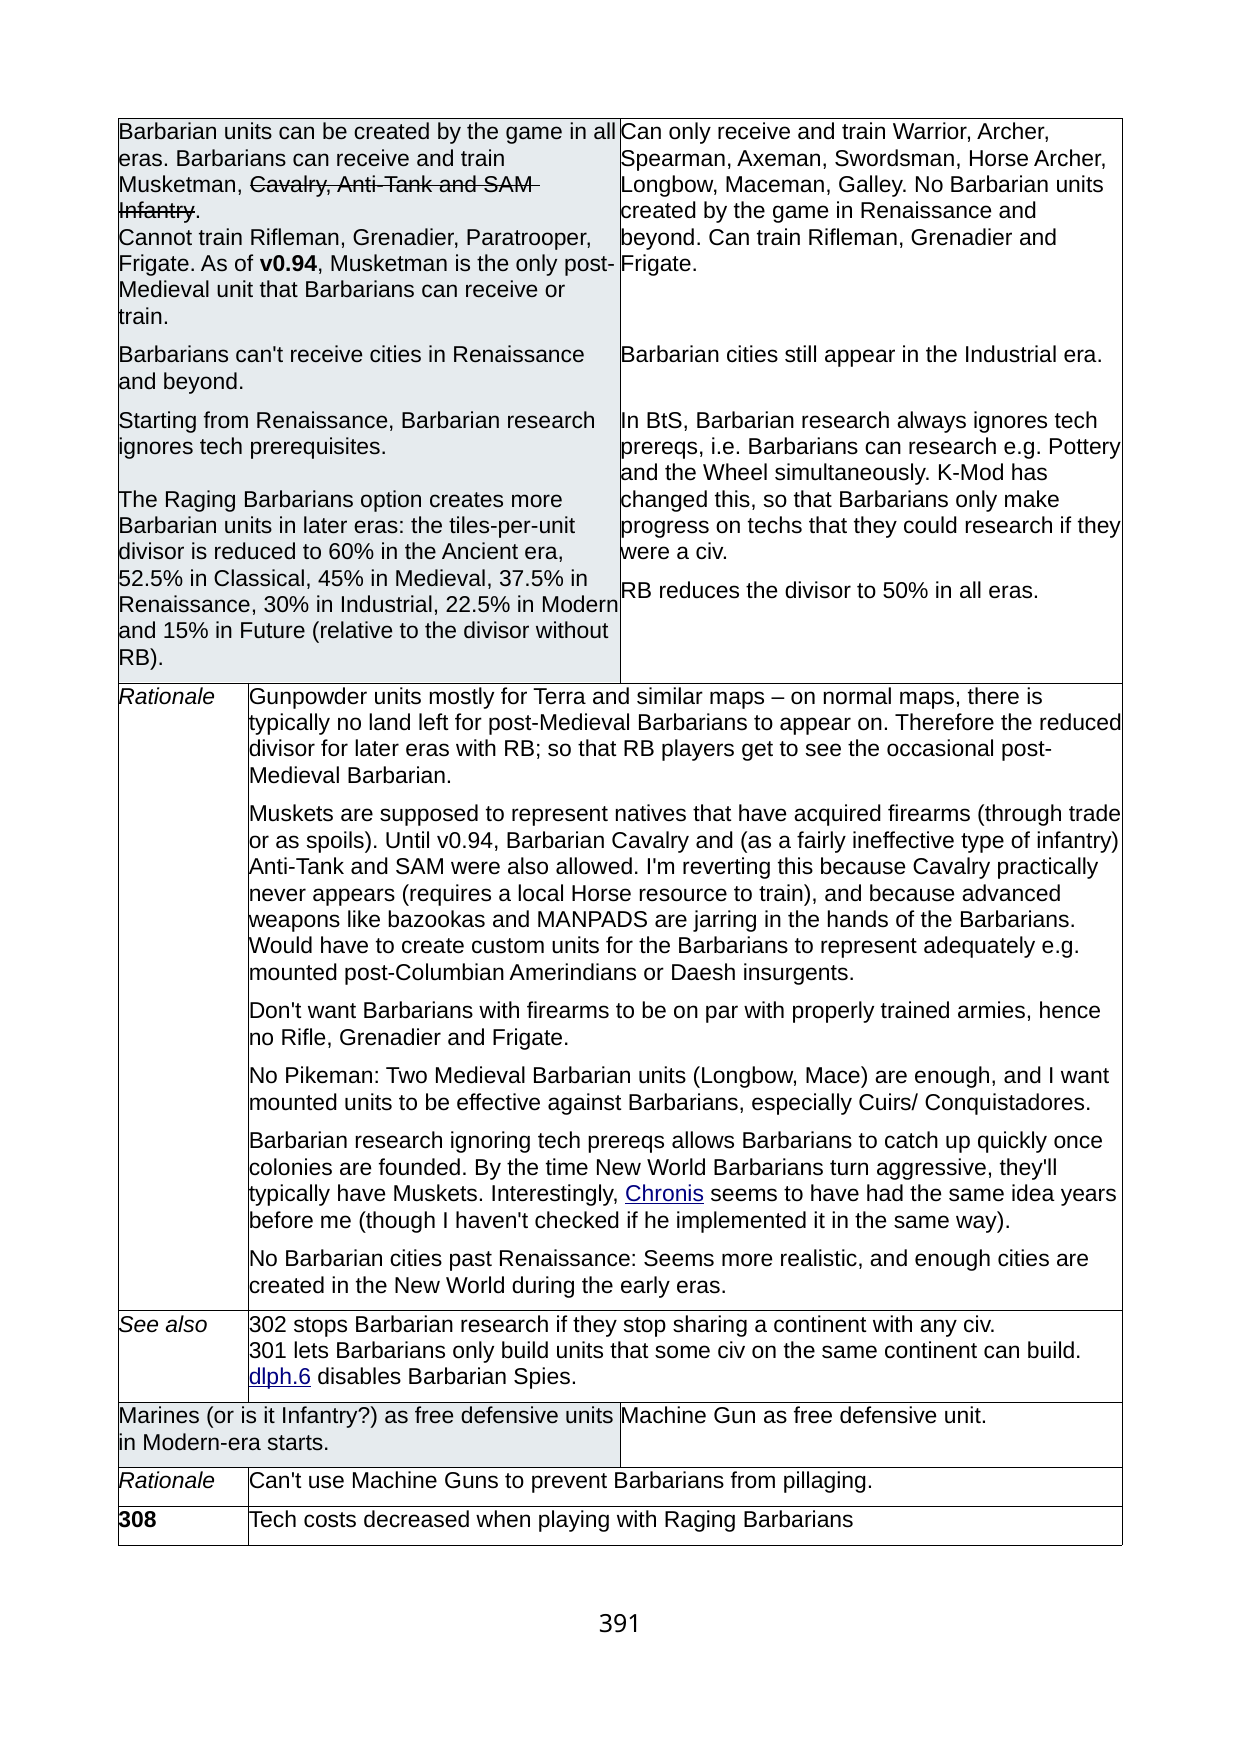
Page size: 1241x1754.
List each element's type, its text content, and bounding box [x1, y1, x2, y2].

table_cell Can only receive and train Warrior, Archer, Spearman, Axeman, Swordsman, Horse Archer, Longbow, Maceman, Galley. No Barbarian units created by the game in Renaissance and beyond. Can train Rifleman, Grenadier and Frigate. Barbarian cities still appear in the Industrial era. In BtS, Barbarian research always ignores tech prereqs, i.e. Barbarians can research e.g. Pottery and the Wheel simultaneously. K-Mod has changed this, so that Barbarians only make progress on techs that they could research if they were a civ. RB reduces the divisor to 50% in all eras. [621, 119, 1122, 682]
table_cell 308 [119, 1507, 248, 1545]
table_cell Barbarian units can be created by the game in all eras. Barbarians can receive and train Musketman, Cavalry, Anti-Tank and SAM Infantry. Cannot train Rifleman, Grenadier, Paratrooper, Frigate. As of v0.94, Musketman is the only post-Medieval unit that Barbarians can receive or train. Barbarians can't receive cities in Renaissance and beyond. Starting from Renaissance, Barbarian research ignores tech prerequisites. The Raging Barbarians option creates more Barbarian units in later eras: the tiles-per-unit divisor is reduced to 60% in the Ancient era, 52.5% in Classical, 45% in Medieval, 37.5% in Renaissance, 30% in Industrial, 22.5% in Modern and 15% in Future (relative to the divisor without RB). [119, 119, 620, 682]
table_cell Can't use Machine Guns to prevent Barbarians from pillaging. [249, 1468, 1122, 1506]
table_cell Rationale [119, 684, 248, 1310]
table_cell Rationale [119, 1468, 248, 1506]
table_cell Marines (or is it Infantry?) as free defensive units in Modern-era starts. [119, 1403, 620, 1467]
table_cell See also [119, 1311, 248, 1402]
table_cell Gunpowder units mostly for Terra and similar maps – on normal maps, there is typically no land left for post-Medieval Barbarians to appear on. Therefore the reduced divisor for later eras with RB; so that RB players get to see the occasional post-Medieval Barbarian. Muskets are supposed to represent natives that have acquired firearms (through trade or as spoils). Until v0.94, Barbarian Cavalry and (as a fairly ineffective type of infantry) Anti-Tank and SAM were also allowed. I'm reverting this because Cavalry practically never appears (requires a local Horse resource to train), and because advanced weapons like bazookas and MANPADS are jarring in the hands of the Barbarians. Would have to create custom units for the Barbarians to represent adequately e.g. mounted post-Columbian Amerindians or Daesh insurgents. Don't want Barbarians with firearms to be on par with properly trained armies, hence no Rifle, Grenadier and Frigate. No Pikeman: Two Medieval Barbarian units (Longbow, Mace) are enough, and I want mounted units to be effective against Barbarians, especially Cuirs/ Conquistadores. Barbarian research ignoring tech prereqs allows Barbarians to catch up quickly once colonies are founded. By the time New World Barbarians turn aggressive, they'll typically have Muskets. Interestingly, Chronis seems to have had the same idea years before me (though I haven't checked if he implemented it in the same way). No Barbarian cities past Renaissance: Seems more realistic, and enough cities are created in the New World during the early eras. [249, 684, 1122, 1310]
table_cell Machine Gun as free defensive unit. [621, 1403, 1122, 1467]
table_cell Tech costs decreased when playing with Raging Barbarians [249, 1507, 1122, 1545]
table_cell 302 stops Barbarian research if they stop sharing a continent with any civ. 301 lets Barbarians only build units that some civ on the same continent can build. dlph.6 disables Barbarian Spies. [249, 1311, 1122, 1402]
